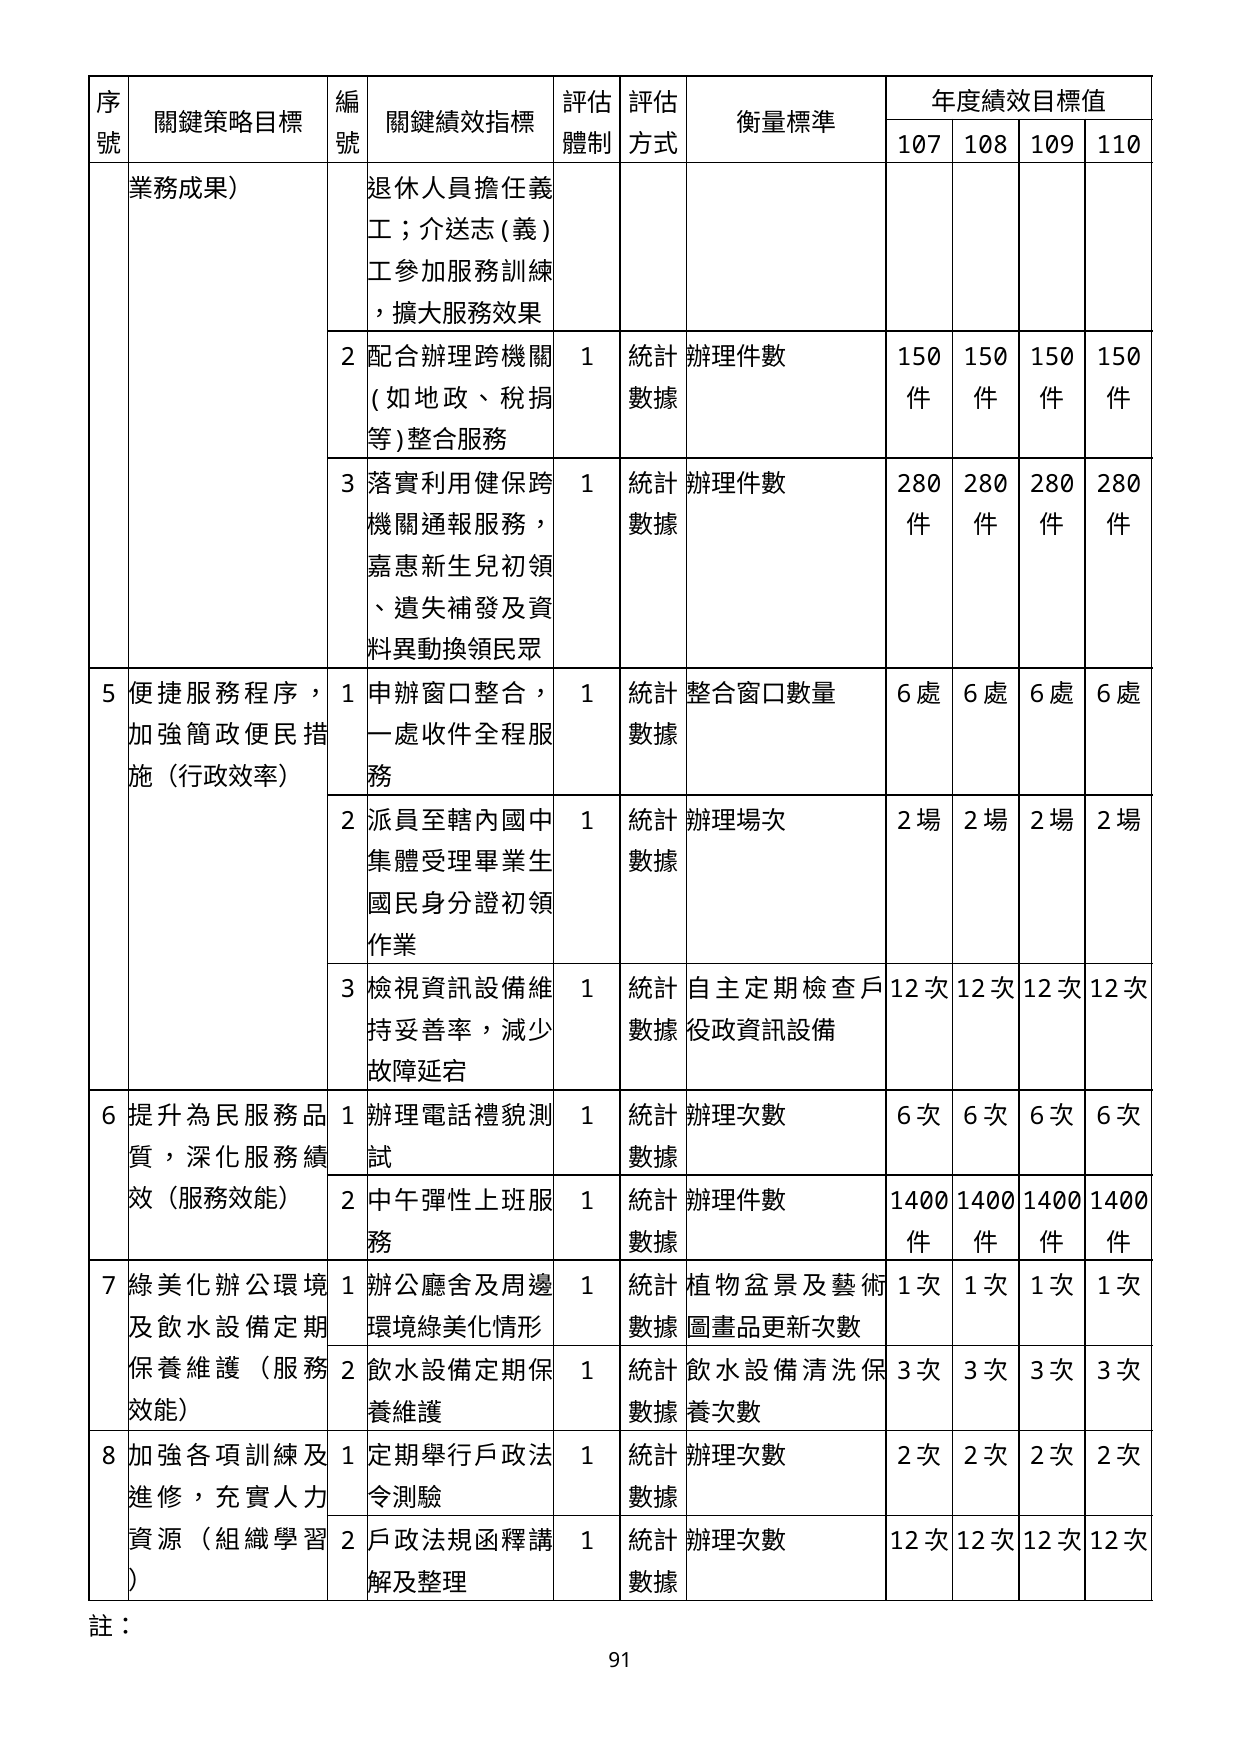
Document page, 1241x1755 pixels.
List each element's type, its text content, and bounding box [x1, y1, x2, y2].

table_cell 2次 [887, 1431, 952, 1515]
table_cell 統計數據 [621, 669, 686, 794]
table_cell 12次 [887, 1516, 952, 1600]
table_cell 1400件 [887, 1176, 952, 1259]
table_cell 2 [328, 332, 367, 457]
table_cell 統計數據 [621, 1261, 686, 1344]
table_cell 統計數據 [621, 1346, 686, 1429]
table_cell 1 [554, 459, 619, 667]
table_cell 280件 [1086, 459, 1151, 667]
table_cell 109 [1020, 120, 1084, 162]
table_cell 1 [554, 1261, 619, 1344]
table_cell 1次 [1020, 1261, 1084, 1344]
table_cell [90, 163, 128, 667]
table_cell 2場 [953, 796, 1018, 962]
table_cell 1 [554, 1516, 619, 1600]
table_cell 整合窗口數量 [687, 669, 885, 794]
table_cell 2場 [887, 796, 952, 962]
table_cell 2 [328, 796, 367, 962]
table_cell 1 [554, 1346, 619, 1429]
table_cell 1 [554, 332, 619, 457]
table_cell 便捷服務程序，加強簡政便民措施（行政效率） [129, 669, 327, 1089]
table_cell 3 [328, 964, 367, 1089]
table_cell 2次 [1086, 1431, 1151, 1515]
table_cell 6處 [1086, 669, 1151, 794]
table_cell [328, 163, 367, 330]
table_cell 6次 [1020, 1091, 1084, 1174]
table_cell 6次 [887, 1091, 952, 1174]
table_cell 戶政法規函釋講解及整理 [368, 1516, 553, 1600]
table_cell 落實利用健保跨機關通報服務，嘉惠新生兒初領、遺失補發及資料異動換領民眾 [368, 459, 553, 667]
table_cell 12次 [1086, 964, 1151, 1089]
table_cell 12次 [1020, 1516, 1084, 1600]
table_cell 2次 [1020, 1431, 1084, 1515]
table_cell 1 [328, 1091, 367, 1174]
table_cell 1400件 [1020, 1176, 1084, 1259]
table_cell 1 [554, 669, 619, 794]
table_cell 統計數據 [621, 459, 686, 667]
table_cell 退休人員擔任義工；介送志(義)工參加服務訓練，擴大服務效果 [368, 163, 553, 330]
table_cell 5 [90, 669, 128, 1089]
table_cell 1 [328, 1261, 367, 1344]
table_cell 12次 [1020, 964, 1084, 1089]
table_cell 12次 [953, 1516, 1018, 1600]
table_header 關鍵績效指標 [368, 77, 553, 162]
table_cell 12次 [887, 964, 952, 1089]
table_cell 申辦窗口整合，一處收件全程服務 [368, 669, 553, 794]
table_cell 150件 [887, 332, 952, 457]
table_cell 6處 [953, 669, 1018, 794]
table_cell 1 [328, 1431, 367, 1515]
table_cell 1 [554, 1176, 619, 1259]
table_cell 6 [90, 1091, 128, 1259]
table_cell 檢視資訊設備維持妥善率，減少故障延宕 [368, 964, 553, 1089]
table_cell 2場 [1020, 796, 1084, 962]
table_cell 1次 [953, 1261, 1018, 1344]
table_cell 3次 [1020, 1346, 1084, 1429]
table_header 評估體制 [554, 77, 619, 162]
table_cell [953, 163, 1018, 330]
table_header 評估方式 [621, 77, 686, 162]
table_cell 辦理場次 [687, 796, 885, 962]
table_cell [554, 163, 619, 330]
table_cell 2場 [1086, 796, 1151, 962]
table_cell 150件 [1020, 332, 1084, 457]
table_cell 110 [1086, 120, 1151, 162]
table_header 衡量標準 [687, 77, 885, 162]
table_cell 7 [90, 1261, 128, 1429]
table_cell [687, 163, 885, 330]
table_cell 1次 [887, 1261, 952, 1344]
table_cell 150件 [953, 332, 1018, 457]
table_header 關鍵策略目標 [129, 77, 327, 162]
table_cell 1 [328, 669, 367, 794]
table_cell 統計數據 [621, 1091, 686, 1174]
table_cell 定期舉行戶政法令測驗 [368, 1431, 553, 1515]
table_cell 1 [554, 1091, 619, 1174]
table_cell 辦理次數 [687, 1091, 885, 1174]
table_cell 2 [328, 1346, 367, 1429]
table_cell 1400件 [953, 1176, 1018, 1259]
table_cell [887, 163, 952, 330]
table_cell 3次 [1086, 1346, 1151, 1429]
table_cell 自主定期檢查戶役政資訊設備 [687, 964, 885, 1089]
table_cell 6處 [1020, 669, 1084, 794]
table_cell 飲水設備清洗保養次數 [687, 1346, 885, 1429]
table_cell 飲水設備定期保養維護 [368, 1346, 553, 1429]
table_cell [1020, 163, 1084, 330]
table_cell 280件 [887, 459, 952, 667]
table_cell [621, 163, 686, 330]
table_cell 派員至轄內國中集體受理畢業生國民身分證初領作業 [368, 796, 553, 962]
table_cell 2次 [953, 1431, 1018, 1515]
table_cell 2 [328, 1516, 367, 1600]
table_cell 中午彈性上班服務 [368, 1176, 553, 1259]
table_cell 提升為民服務品質，深化服務績效（服務效能） [129, 1091, 327, 1259]
table_cell 統計數據 [621, 796, 686, 962]
table_cell 1次 [1086, 1261, 1151, 1344]
table_cell 108 [953, 120, 1018, 162]
table_cell 8 [90, 1431, 128, 1600]
table_cell 統計數據 [621, 1176, 686, 1259]
table_cell 12次 [953, 964, 1018, 1089]
table_cell 1 [554, 796, 619, 962]
table_cell 配合辦理跨機關(如地政、稅捐等)整合服務 [368, 332, 553, 457]
table_cell 107 [887, 120, 952, 162]
table_cell 150件 [1086, 332, 1151, 457]
table_cell 280件 [953, 459, 1018, 667]
table_cell [1086, 163, 1151, 330]
table_cell 3次 [953, 1346, 1018, 1429]
table_header 年度績效目標值 [887, 77, 1151, 118]
table_cell 6次 [1086, 1091, 1151, 1174]
table_cell 1 [554, 1431, 619, 1515]
table_cell 3 [328, 459, 367, 667]
table_cell 統計數據 [621, 332, 686, 457]
table_cell 業務成果） [129, 163, 327, 667]
table_cell 3次 [887, 1346, 952, 1429]
table_header 編號 [328, 77, 367, 162]
table_cell 統計數據 [621, 1431, 686, 1515]
table_cell 辦理件數 [687, 1176, 885, 1259]
table_cell 1 [554, 964, 619, 1089]
table_cell 6次 [953, 1091, 1018, 1174]
table_cell 辦理次數 [687, 1516, 885, 1600]
table_cell 1400件 [1086, 1176, 1151, 1259]
table_cell 植物盆景及藝術圖畫品更新次數 [687, 1261, 885, 1344]
table_cell 辦理件數 [687, 459, 885, 667]
table_cell 2 [328, 1176, 367, 1259]
table_cell 統計數據 [621, 1516, 686, 1600]
table_cell 辦公廳舍及周邊環境綠美化情形 [368, 1261, 553, 1344]
table_cell 6處 [887, 669, 952, 794]
table_header 序號 [90, 77, 128, 162]
table_cell 辦理件數 [687, 332, 885, 457]
table_cell 加強各項訓練及進修，充實人力資源（組織學習） [129, 1431, 327, 1600]
table_cell 辦理電話禮貌測試 [368, 1091, 553, 1174]
table_cell 統計數據 [621, 964, 686, 1089]
text 註： [89, 1602, 1152, 1643]
table_cell 280件 [1020, 459, 1084, 667]
table_cell 12次 [1086, 1516, 1151, 1600]
table_cell 綠美化辦公環境及飲水設備定期保養維護（服務效能） [129, 1261, 327, 1429]
table_cell 辦理次數 [687, 1431, 885, 1515]
